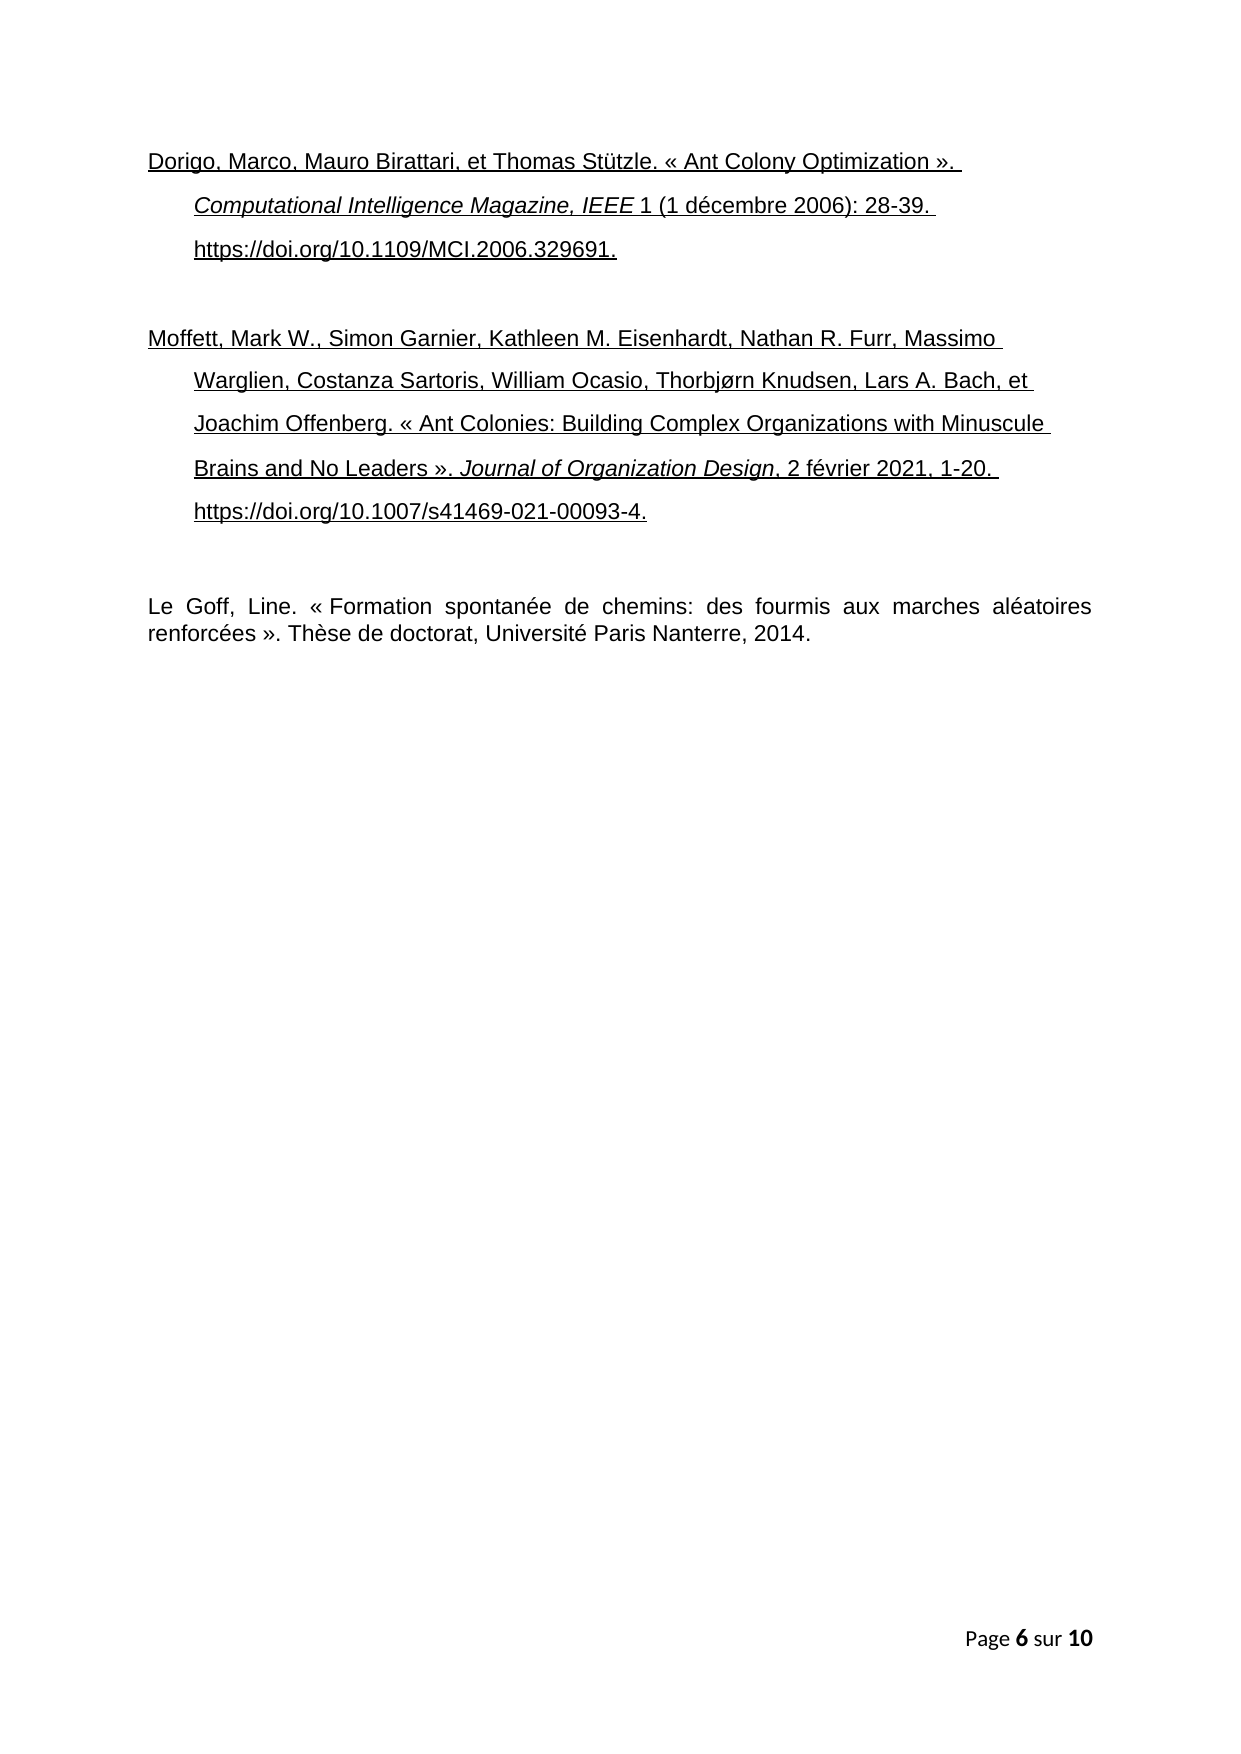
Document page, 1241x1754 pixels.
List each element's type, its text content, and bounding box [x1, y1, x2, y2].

text Moffett, Mark W., Simon Garnier, Kathleen M. Eisenhardt, Nathan R. Furr, Massimo Warglien, Costanza Sartoris, William Ocasio, Thorbjørn Knudsen, Lars A. Bach, et Joachim Offenberg. « Ant Colonies: Building Complex Organizations with Minuscule Brains and No Leaders ». Journal of Organization Design, 2 février 2021, 1‑20. https://doi.org/10.1007/s41469-021-00093-4. [148, 325, 1093, 524]
text Dorigo, Marco, Mauro Birattari, et Thomas Stützle. « Ant Colony Optimization ». Computational Intelligence Magazine, IEEE 1 (1 décembre 2006): 28‑39. https://doi.org/10.1109/MCI.2006.329691. [148, 148, 1093, 262]
text Le Goff, Line. « Formation spontanée de chemins: des fourmis aux marches aléatoires renforcées ». Thèse de doctorat, Université Paris Nanterre, 2014. [148, 593, 1093, 646]
